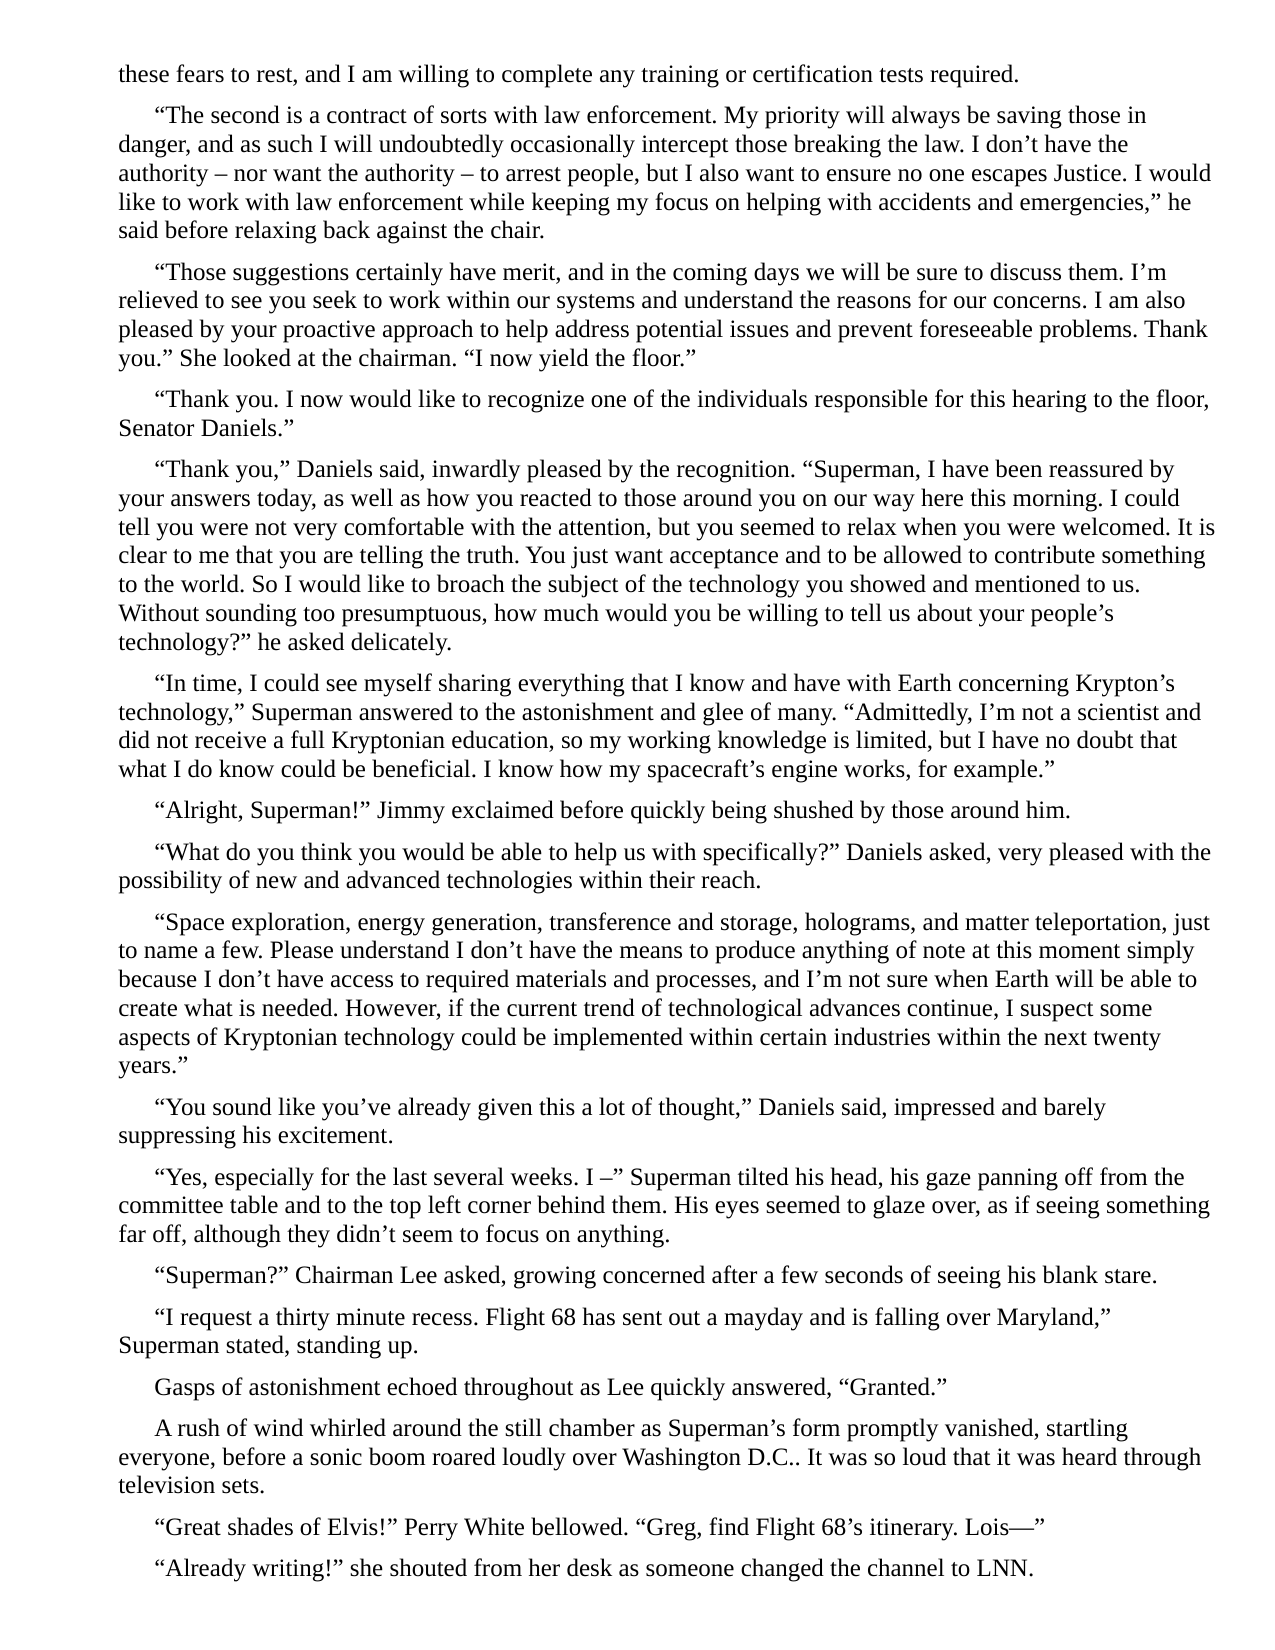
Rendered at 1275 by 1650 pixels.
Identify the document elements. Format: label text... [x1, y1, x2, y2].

text “What do you think you would be able to help us with specifically?” Daniels asked, very pleased with the possibility of new and advanced technologies within their reach. [118, 837, 1216, 894]
text “Yes, especially for the last several weeks. I –” Superman tilted his head, his gaze panning off from the committee table and to the top left corner behind them. His eyes seemed to glaze over, as if seeing something far off, although they didn’t seem to focus on anything. [118, 1162, 1216, 1248]
text “Alright, Superman!” Jimmy exclaimed before quickly being shushed by those around him. [118, 795, 1216, 824]
text “Thank you. I now would like to recognize one of the individuals responsible for this hearing to the floor, Senator Daniels.” [118, 384, 1216, 442]
text A rush of wind whirled around the still chamber as Superman’s form promptly vanished, startling everyone, before a sonic boom roared loudly over Washington D.C.. It was so loud that it was heard through television sets. [118, 1413, 1216, 1499]
text Gasps of astonishment echoed throughout as Lee quickly answered, “Granted.” [118, 1372, 1216, 1400]
text “The second is a contract of sorts with law enforcement. My priority will always be saving those in danger, and as such I will undoubtedly occasionally intercept those breaking the law. I don’t have the authority – nor want the authority – to arrest people, but I also want to ensure no one escapes Justice. I would like to work with law enforcement while keeping my focus on helping with accidents and emergencies,” he said before relaxing back against the chair. [118, 100, 1216, 244]
text “Space exploration, energy generation, transference and storage, holograms, and matter teleportation, just to name a few. Please understand I don’t have the means to produce anything of note at this moment simply because I don’t have access to required materials and processes, and I’m not sure when Earth will be able to create what is needed. However, if the current trend of technological advances continue, I suspect some aspects of Kryptonian technology could be implemented within certain industries within the next twenty years.” [118, 907, 1216, 1079]
text “I request a thirty minute recess. Flight 68 has sent out a mayday and is falling over Maryland,” Superman stated, standing up. [118, 1302, 1216, 1359]
text “Already writing!” she shouted from her desk as someone changed the channel to LNN. [118, 1553, 1216, 1582]
text “You sound like you’ve already given this a lot of thought,” Daniels said, impressed and barely suppressing his excitement. [118, 1092, 1216, 1149]
text these fears to rest, and I am willing to complete any training or certification tests required. [118, 59, 1216, 88]
text “Those suggestions certainly have merit, and in the coming days we will be sure to discuss them. I’m relieved to see you seek to work within our systems and understand the reasons for our concerns. I am also pleased by your proactive approach to help address potential issues and prevent foreseeable problems. Thank you.” She looked at the chairman. “I now yield the floor.” [118, 257, 1216, 372]
text “In time, I could see myself sharing everything that I know and have with Earth concerning Krypton’s technology,” Superman answered to the astonishment and glee of many. “Admittedly, I’m not a scientist and did not receive a full Kryptonian education, so my working knowledge is limited, but I have no doubt that what I do know could be beneficial. I know how my spacecraft’s engine works, for example.” [118, 668, 1216, 783]
text “Great shades of Elvis!” Perry White bellowed. “Greg, find Flight 68’s itinerary. Lois—” [118, 1512, 1216, 1540]
text “Superman?” Chairman Lee asked, growing concerned after a few seconds of seeing his blank stare. [118, 1260, 1216, 1289]
text “Thank you,” Daniels said, inwardly pleased by the recognition. “Superman, I have been reassured by your answers today, as well as how you reacted to those around you on our way here this morning. I could tell you were not very comfortable with the attention, but you seemed to relax when you were welcomed. It is clear to me that you are telling the truth. You just want acceptance and to be allowed to contribute something to the world. So I would like to broach the subject of the technology you showed and mentioned to us. Without sounding too presumptuous, how much would you be willing to tell us about your people’s technology?” he asked delicately. [118, 454, 1216, 655]
